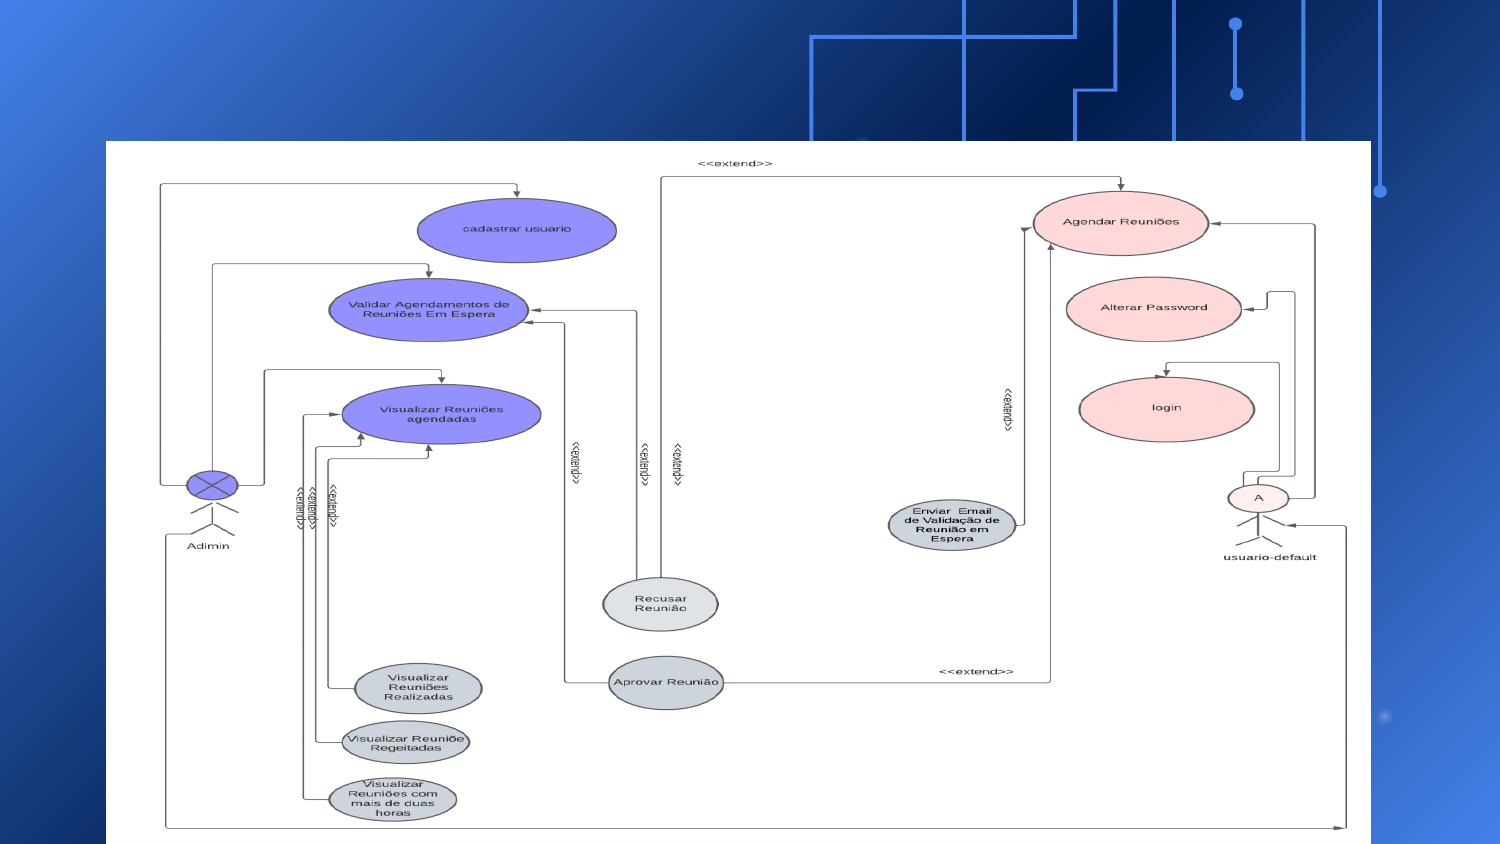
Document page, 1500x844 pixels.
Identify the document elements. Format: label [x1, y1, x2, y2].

picture [106, 141, 1371, 844]
